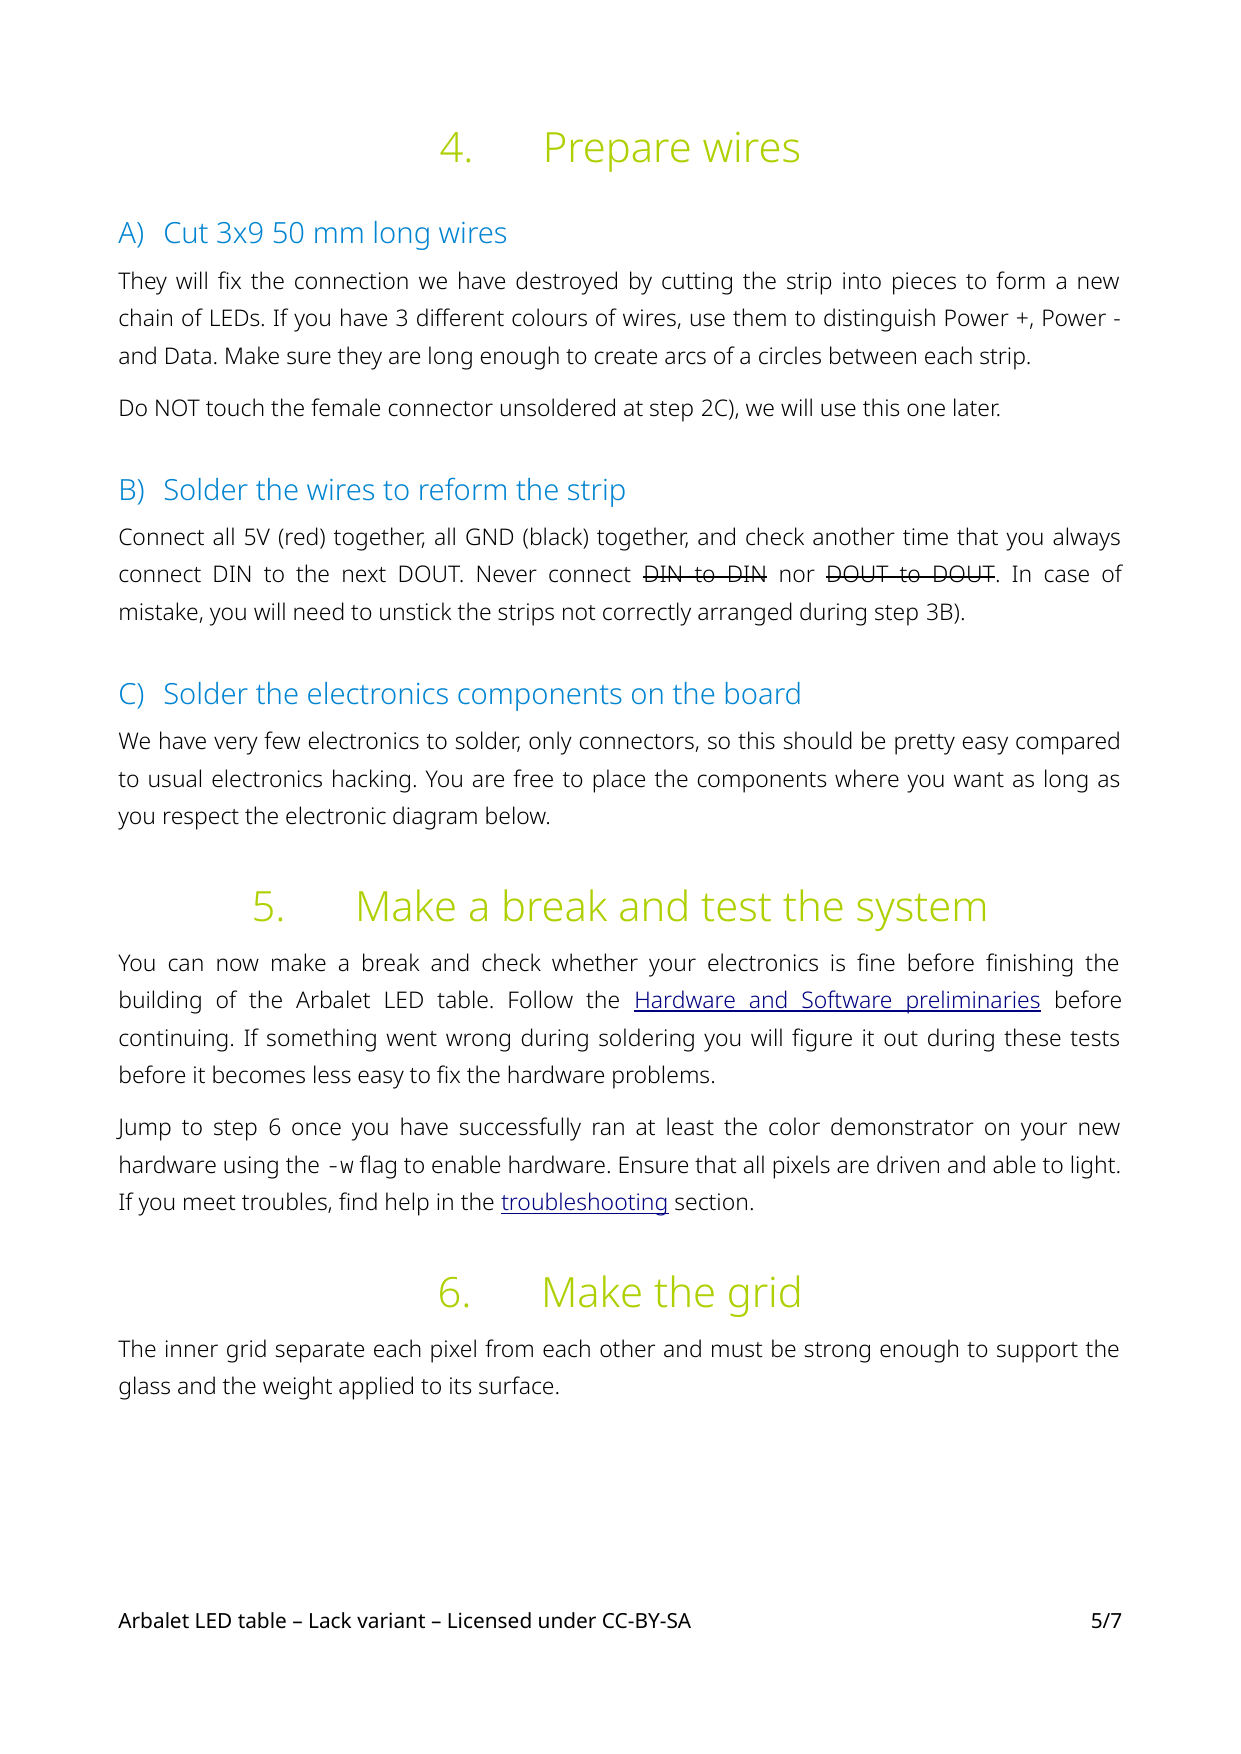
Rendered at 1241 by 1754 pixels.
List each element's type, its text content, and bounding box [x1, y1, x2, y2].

text You can now make a break and check whether your electronics is fine before finishing the building of the Arbalet LED table. Follow the Hardware and Software preliminaries before continuing. If something went wrong during soldering you will figure it out during these tests before it becomes less easy to fix the hardware problems. [118, 947, 1122, 1090]
text The inner grid separate each pixel from each other and must be strong enough to support the glass and the weight applied to its surface. [118, 1332, 1122, 1401]
text Do NOT touch the female connector unsoldered at step 2C, we will use this one later. [118, 392, 1122, 423]
title Make a break and test the system [118, 877, 1122, 934]
text Connect all 5V (red) together, all GND (black) together, and check another time that you always connect DIN to the next DOUT. Never connect DIN to DIN nor DOUT to DOUT. In case of mistake, you will need to unstick the strips not correctly arranged during step 3B. [118, 521, 1122, 627]
subtitle Cut 3x9 50 mm long wires [118, 212, 1122, 252]
subtitle Solder the electronics components on the board [118, 673, 1122, 713]
subtitle Solder the wires to reform the strip [118, 469, 1122, 508]
text They will fix the connection we have destroyed by cutting the strip into pieces to form a new chain of LEDs. If you have 3 different colours of wires, use them to distinguish Power +, Power - and Data. Make sure they are long enough to create arcs of a circles between each strip. [118, 264, 1122, 371]
text We have very few electronics to solder, only connectors, so this should be pretty easy compared to usual electronics hacking. You are free to place the components where you want as long as you respect the electronic diagram below. [118, 725, 1122, 831]
title Prepare wires [118, 118, 1122, 175]
title Make the grid [118, 1263, 1122, 1320]
text Jump to step 6 once you have successfully ran at least the color demonstrator on your new hardware using the -w flag to enable hardware. Ensure that all pixels are driven and able to light. If you meet troubles, find help in the troubleshooting section. [118, 1111, 1122, 1217]
